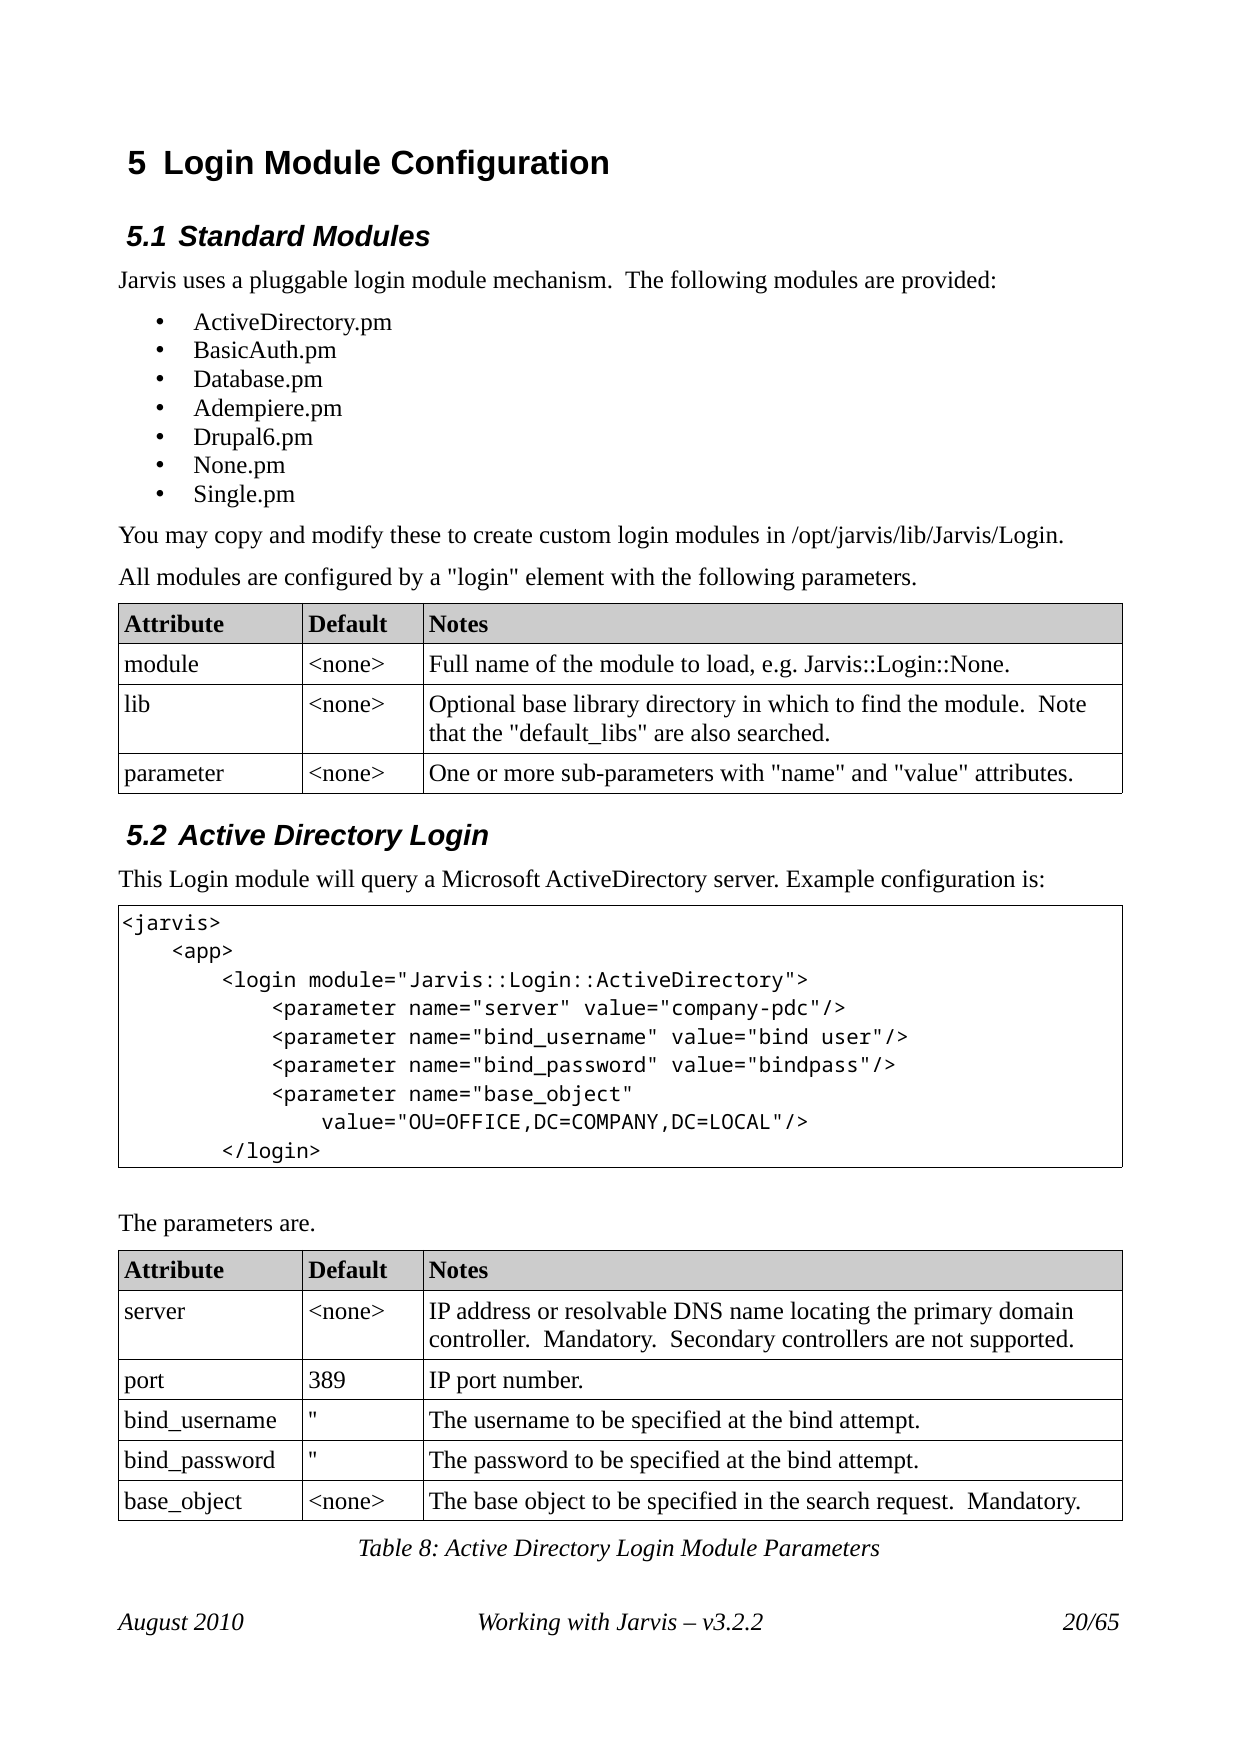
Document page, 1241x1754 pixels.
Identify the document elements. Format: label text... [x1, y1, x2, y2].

table_cell '' [303, 1400, 423, 1440]
list None.pm [156, 450, 1122, 479]
table_header Attribute [119, 604, 302, 643]
text <parameter name="bind_username" value="bind user"/> [119, 1019, 1122, 1047]
text Table 8: Active Directory Login Module Parameters [118, 1533, 1122, 1562]
table_cell The base object to be specified in the search request. Mandatory. [424, 1481, 1122, 1520]
text <parameter name="bind_password" value="bindpass"/> [119, 1047, 1122, 1076]
table_cell One or more sub-parameters with "name" and "value" attributes. [424, 754, 1122, 793]
table_cell server [119, 1291, 302, 1359]
subtitle Login Module Configuration [118, 143, 1122, 182]
text </login> [119, 1133, 1122, 1167]
table_cell port [119, 1360, 302, 1399]
text All modules are configured by a "login" element with the following parameters. [118, 562, 1122, 590]
list ActiveDirectory.pm [156, 307, 1122, 335]
text Jarvis uses a pluggable login module mechanism. The following modules are provided: [118, 265, 1122, 294]
table_header Default [303, 1251, 423, 1290]
table_cell Full name of the module to load, e.g. Jarvis::Login::None. [424, 644, 1122, 683]
table_cell base_object [119, 1481, 302, 1520]
text The parameters are. [118, 1208, 1122, 1237]
text <parameter name="server" value="company-pdc"/> [119, 991, 1122, 1019]
text <app> [119, 934, 1122, 962]
table_cell bind_password [119, 1441, 302, 1480]
text <login module="Jarvis::Login::ActiveDirectory"> [119, 962, 1122, 991]
text <parameter name="base_object" [119, 1076, 1122, 1104]
text <jarvis> [119, 906, 1122, 934]
text value="OU=OFFICE,DC=COMPANY,DC=LOCAL"/> [119, 1104, 1122, 1133]
table_cell bind_username [119, 1400, 302, 1440]
table_cell module [119, 644, 302, 683]
table_header Notes [424, 1251, 1122, 1290]
list Database.pm [156, 364, 1122, 393]
table_cell <none> [303, 644, 423, 683]
text This Login module will query a Microsoft ActiveDirectory server. Example configuration is: [118, 864, 1122, 893]
subtitle Active Directory Login [118, 818, 1122, 851]
list Drupal6.pm [156, 422, 1122, 450]
table_cell <none> [303, 1481, 423, 1520]
subtitle Standard Modules [118, 219, 1122, 253]
table_cell The password to be specified at the bind attempt. [424, 1441, 1122, 1480]
table_cell <none> [303, 1291, 423, 1359]
list Single.pm [156, 479, 1122, 508]
table_cell 389 [303, 1360, 423, 1399]
table_cell The username to be specified at the bind attempt. [424, 1400, 1122, 1440]
table_cell Optional base library directory in which to find the module. Note that the "default_libs" are also searched. [424, 685, 1122, 752]
list Adempiere.pm [156, 393, 1122, 422]
table_cell lib [119, 685, 302, 752]
list BasicAuth.pm [156, 335, 1122, 364]
table_cell <none> [303, 754, 423, 793]
table_cell IP address or resolvable DNS name locating the primary domain controller. Mandatory. Secondary controllers are not supported. [424, 1291, 1122, 1359]
table_header Default [303, 604, 423, 643]
table_header Attribute [119, 1251, 302, 1290]
table_header Notes [424, 604, 1122, 643]
table_cell parameter [119, 754, 302, 793]
table_cell IP port number. [424, 1360, 1122, 1399]
table_cell <none> [303, 685, 423, 752]
table_cell '' [303, 1441, 423, 1480]
text You may copy and modify these to create custom login modules in /opt/jarvis/lib/Jarvis/Login. [118, 520, 1122, 549]
